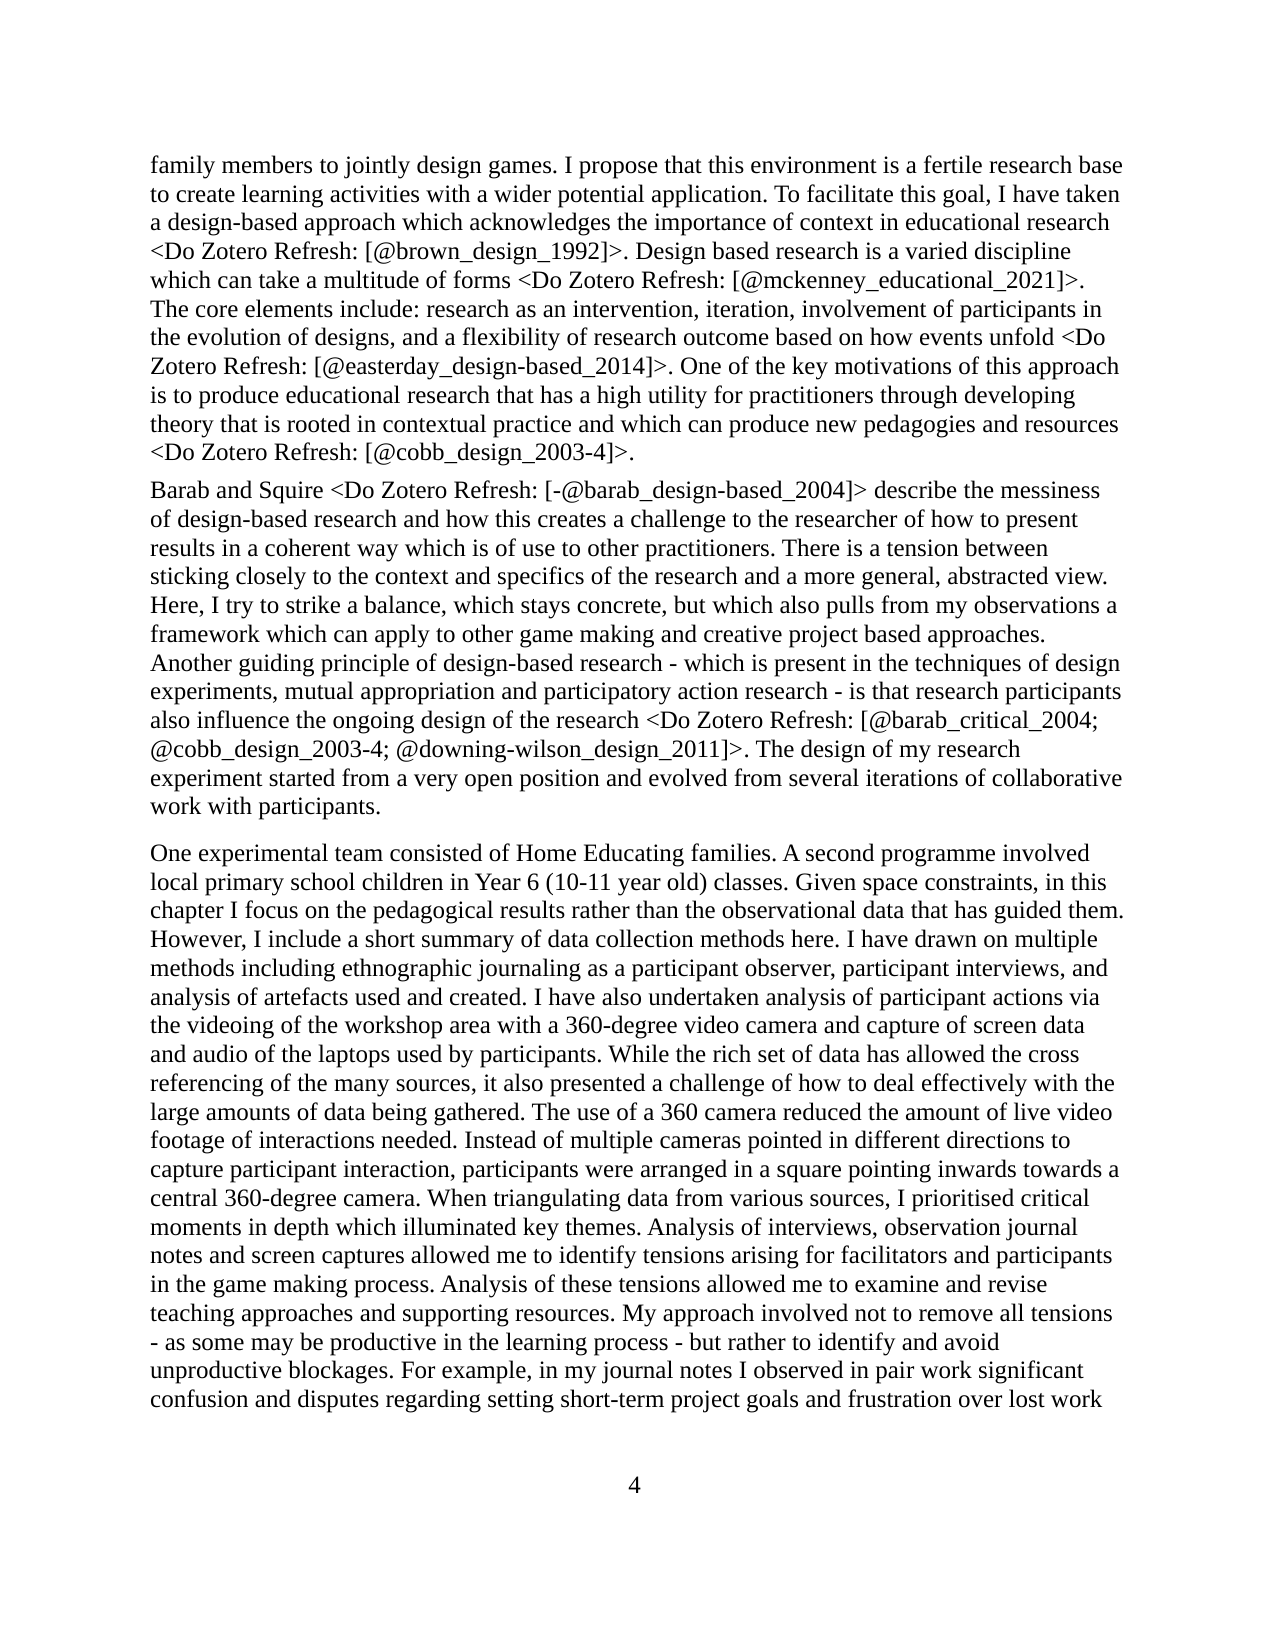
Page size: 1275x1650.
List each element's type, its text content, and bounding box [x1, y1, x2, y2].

text family members to jointly design games. I propose that this environment is a fertile research base to create learning activities with a wider potential application. To facilitate this goal, I have taken a design-based approach which acknowledges the importance of context in educational research <Do Zotero Refresh: [@brown_design_1992]>. Design based research is a varied discipline which can take a multitude of forms <Do Zotero Refresh: [@mckenney_educational_2021]>. The core elements include: research as an intervention, iteration, involvement of participants in the evolution of designs, and a flexibility of research outcome based on how events unfold <Do Zotero Refresh: [@easterday_design-based_2014]>. One of the key motivations of this approach is to produce educational research that has a high utility for practitioners through developing theory that is rooted in contextual practice and which can produce new pedagogies and resources <Do Zotero Refresh: [@cobb_design_2003-4]>. [150, 150, 1125, 466]
text Barab and Squire <Do Zotero Refresh: [-@barab_design-based_2004]> describe the messiness of design-based research and how this creates a challenge to the researcher of how to present results in a coherent way which is of use to other practitioners. There is a tension between sticking closely to the context and specifics of the research and a more general, abstracted view. Here, I try to strike a balance, which stays concrete, but which also pulls from my observations a framework which can apply to other game making and creative project based approaches. Another guiding principle of design-based research - which is present in the techniques of design experiments, mutual appropriation and participatory action research - is that research participants also influence the ongoing design of the research <Do Zotero Refresh: [@barab_critical_2004; @cobb_design_2003-4; @downing-wilson_design_2011]>. The design of my research experiment started from a very open position and evolved from several iterations of collaborative work with participants. [150, 475, 1125, 820]
text One experimental team consisted of Home Educating families. A second programme involved local primary school children in Year 6 (10-11 year old) classes. Given space constraints, in this chapter I focus on the pedagogical results rather than the observational data that has guided them. However, I include a short summary of data collection methods here. I have drawn on multiple methods including ethnographic journaling as a participant observer, participant interviews, and analysis of artefacts used and created. I have also undertaken analysis of participant actions via the videoing of the workshop area with a 360-degree video camera and capture of screen data and audio of the laptops used by participants. While the rich set of data has allowed the cross referencing of the many sources, it also presented a challenge of how to deal effectively with the large amounts of data being gathered. The use of a 360 camera reduced the amount of live video footage of interactions needed. Instead of multiple cameras pointed in different directions to capture participant interaction, participants were arranged in a square pointing inwards towards a central 360-degree camera. When triangulating data from various sources, I prioritised critical moments in depth which illuminated key themes. Analysis of interviews, observation journal notes and screen captures allowed me to identify tensions arising for facilitators and participants in the game making process. Analysis of these tensions allowed me to examine and revise teaching approaches and supporting resources. My approach involved not to remove all tensions - as some may be productive in the learning process - but rather to identify and avoid unproductive blockages. For example, in my journal notes I observed in pair work significant confusion and disputes regarding setting short-term project goals and frustration over lost work [150, 838, 1125, 1413]
